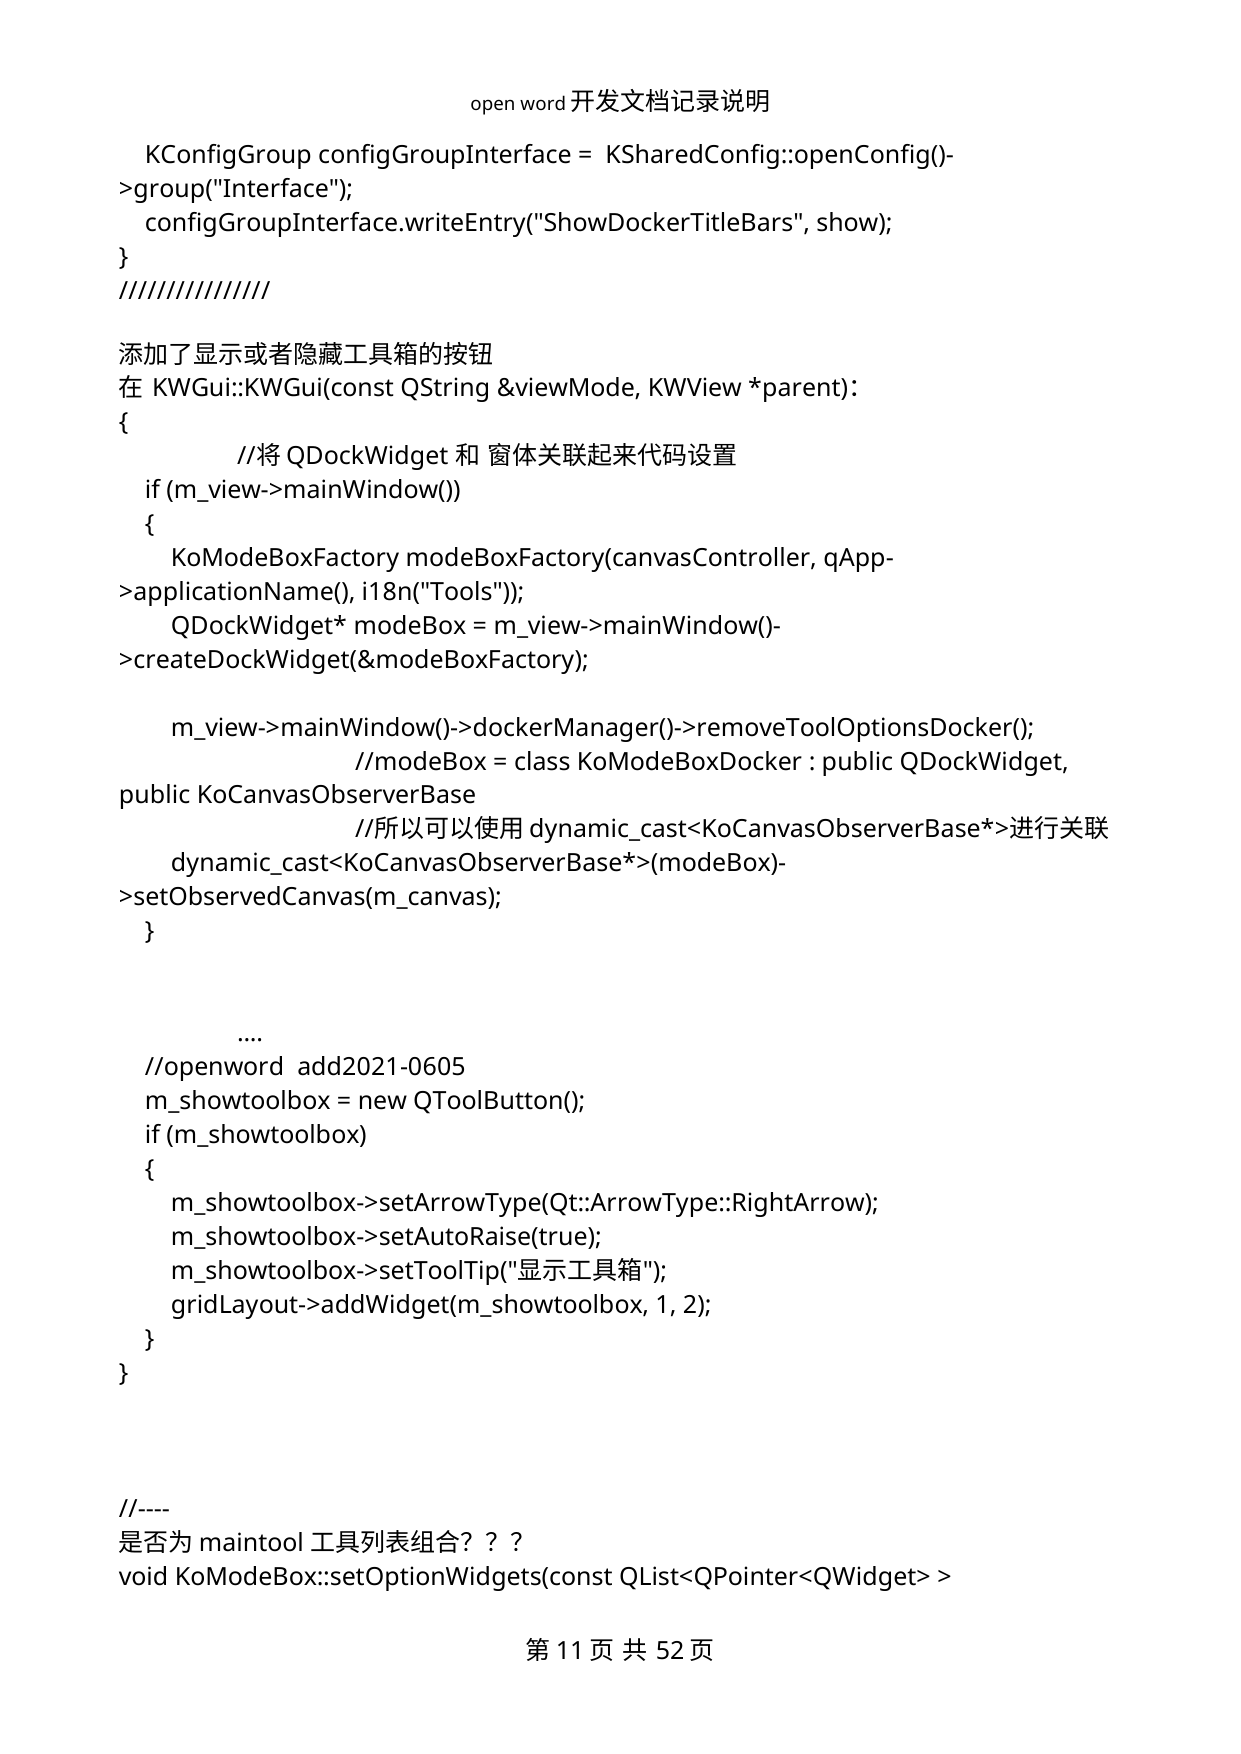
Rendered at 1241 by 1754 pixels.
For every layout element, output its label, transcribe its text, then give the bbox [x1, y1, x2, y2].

text m_showtoolbox->setAutoRaise(true); [119, 1219, 1121, 1253]
text //所以可以使用dynamic_cast<KoCanvasObserverBase*>进行关联 [119, 811, 1121, 845]
text } [119, 1321, 1121, 1355]
text if (m_view->mainWindow()) [119, 472, 1121, 506]
text { [119, 404, 1121, 438]
text 是否为maintool 工具列表组合？？？ [119, 1524, 1121, 1558]
text if (m_showtoolbox) [119, 1117, 1121, 1151]
text { [119, 506, 1121, 540]
text .... [119, 1015, 1121, 1049]
text } [119, 1355, 1121, 1389]
text m_showtoolbox->setArrowType(Qt::ArrowType::RightArrow); [119, 1185, 1121, 1219]
text } [119, 239, 1121, 273]
text //modeBox = class KoModeBoxDocker : public QDockWidget, public KoCanvasObserverBase [119, 743, 1121, 811]
text 在 KWGui::KWGui(const QString &viewMode, KWView *parent)： [119, 370, 1121, 404]
text m_showtoolbox->setToolTip("显示工具箱"); [119, 1253, 1121, 1287]
text KoModeBoxFactory modeBoxFactory(canvasController, qApp->applicationName(), i18n("Tools")); [119, 540, 1121, 608]
text configGroupInterface.writeEntry("ShowDockerTitleBars", show); [119, 205, 1121, 239]
text KConfigGroup configGroupInterface = KSharedConfig::openConfig()->group("Interface"); [119, 137, 1121, 205]
text //将QDockWidget 和 窗体关联起来代码设置 [119, 438, 1121, 472]
text void KoModeBox::setOptionWidgets(const QList<QPointer<QWidget> > [119, 1558, 1121, 1592]
text m_showtoolbox = new QToolButton(); [119, 1083, 1121, 1117]
text 添加了显示或者隐藏工具箱的按钮 [119, 341, 1121, 370]
text //---- [119, 1491, 1121, 1524]
text { [119, 1151, 1121, 1185]
text gridLayout->addWidget(m_showtoolbox, 1, 2); [119, 1287, 1121, 1321]
text //////////////// [119, 273, 1121, 307]
text } [119, 913, 1121, 947]
text m_view->mainWindow()->dockerManager()->removeToolOptionsDocker(); [119, 709, 1121, 743]
text QDockWidget* modeBox = m_view->mainWindow()->createDockWidget(&modeBoxFactory); [119, 608, 1121, 676]
text dynamic_cast<KoCanvasObserverBase*>(modeBox)->setObservedCanvas(m_canvas); [119, 845, 1121, 913]
text //openword add2021-0605 [119, 1049, 1121, 1083]
